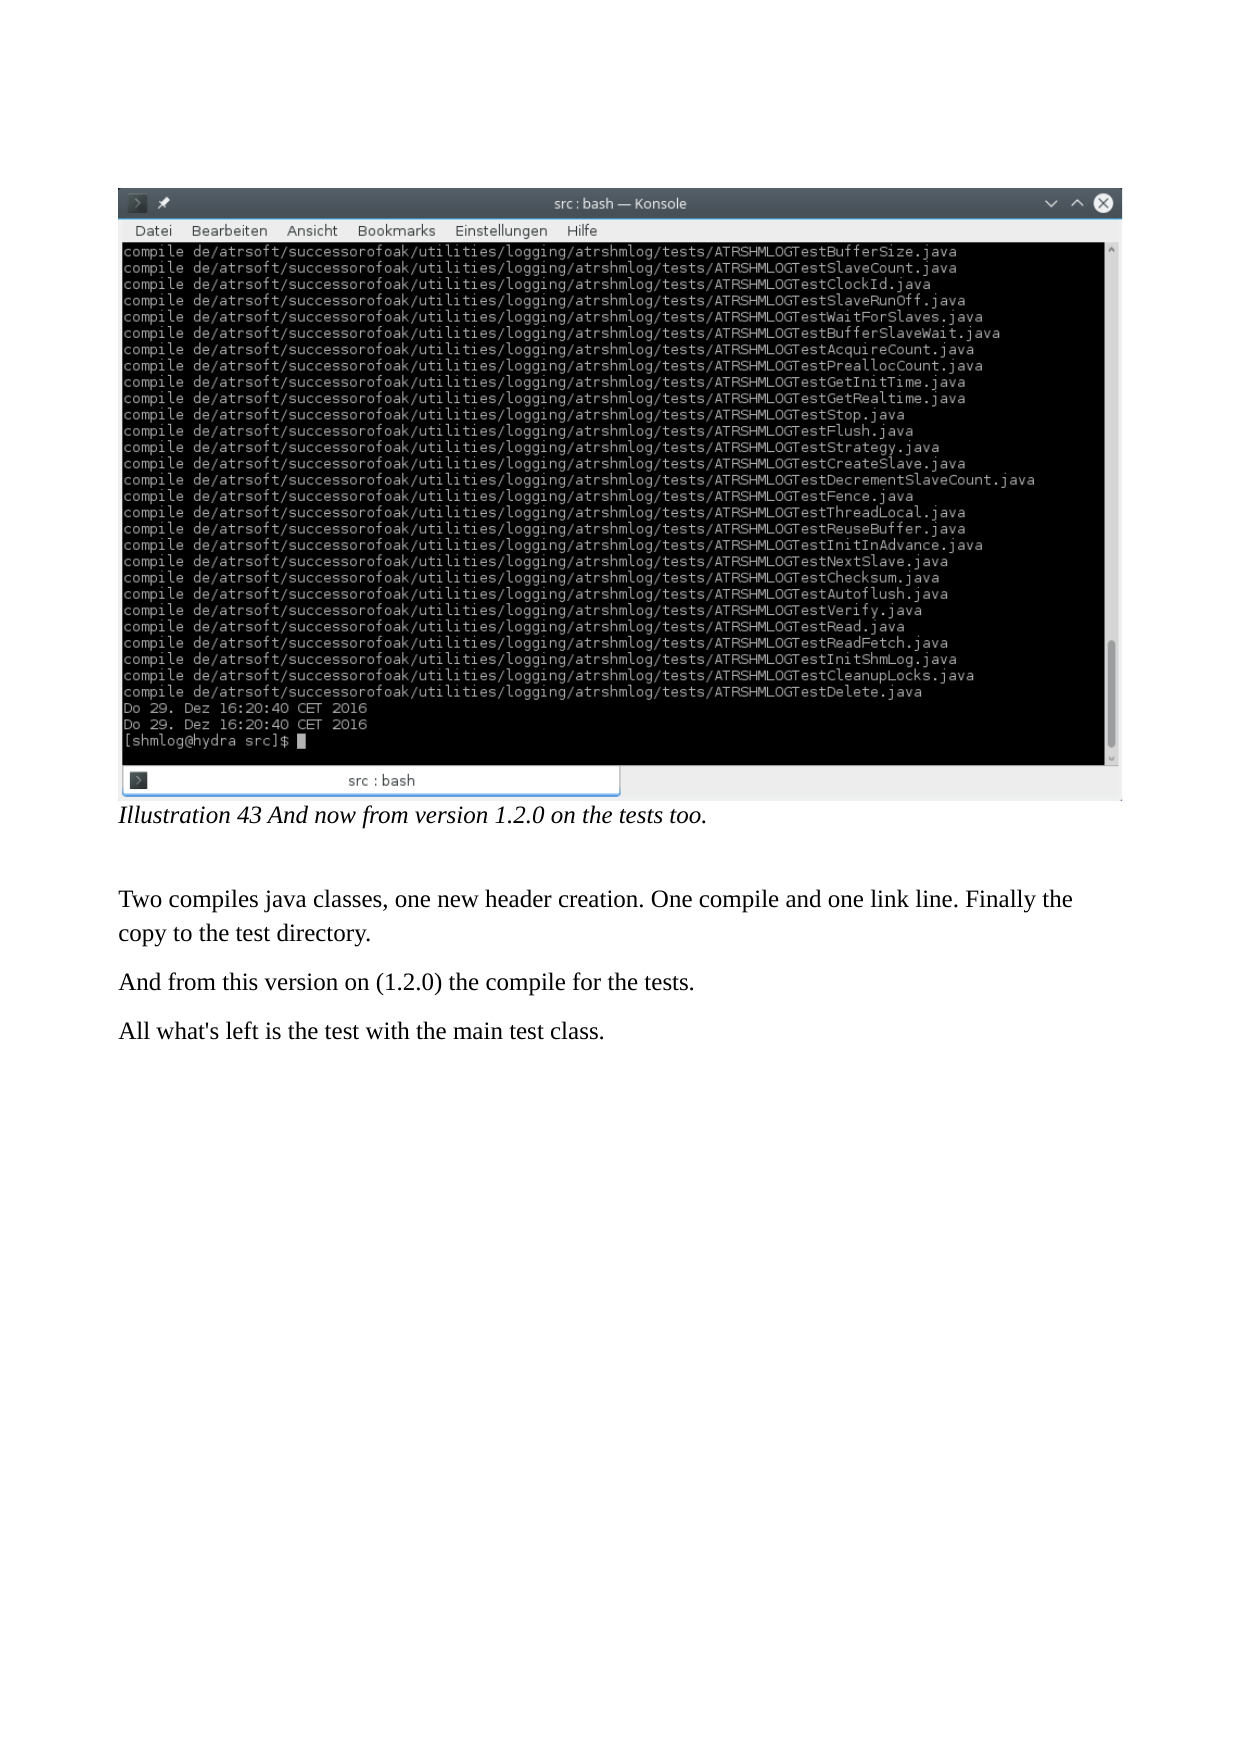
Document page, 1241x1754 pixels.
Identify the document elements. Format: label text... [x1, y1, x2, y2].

text All what's left is the test with the main test class. [118, 1016, 1122, 1045]
picture [118, 188, 1123, 801]
text Two compiles java classes, one new header creation. One compile and one link line. Finally the copy to the test directory. [118, 884, 1122, 947]
text And from this version on (1.2.0) the compile for the tests. [118, 967, 1122, 996]
text Illustration 43 And now from version 1.2.0 on the tests too. [118, 801, 1122, 829]
